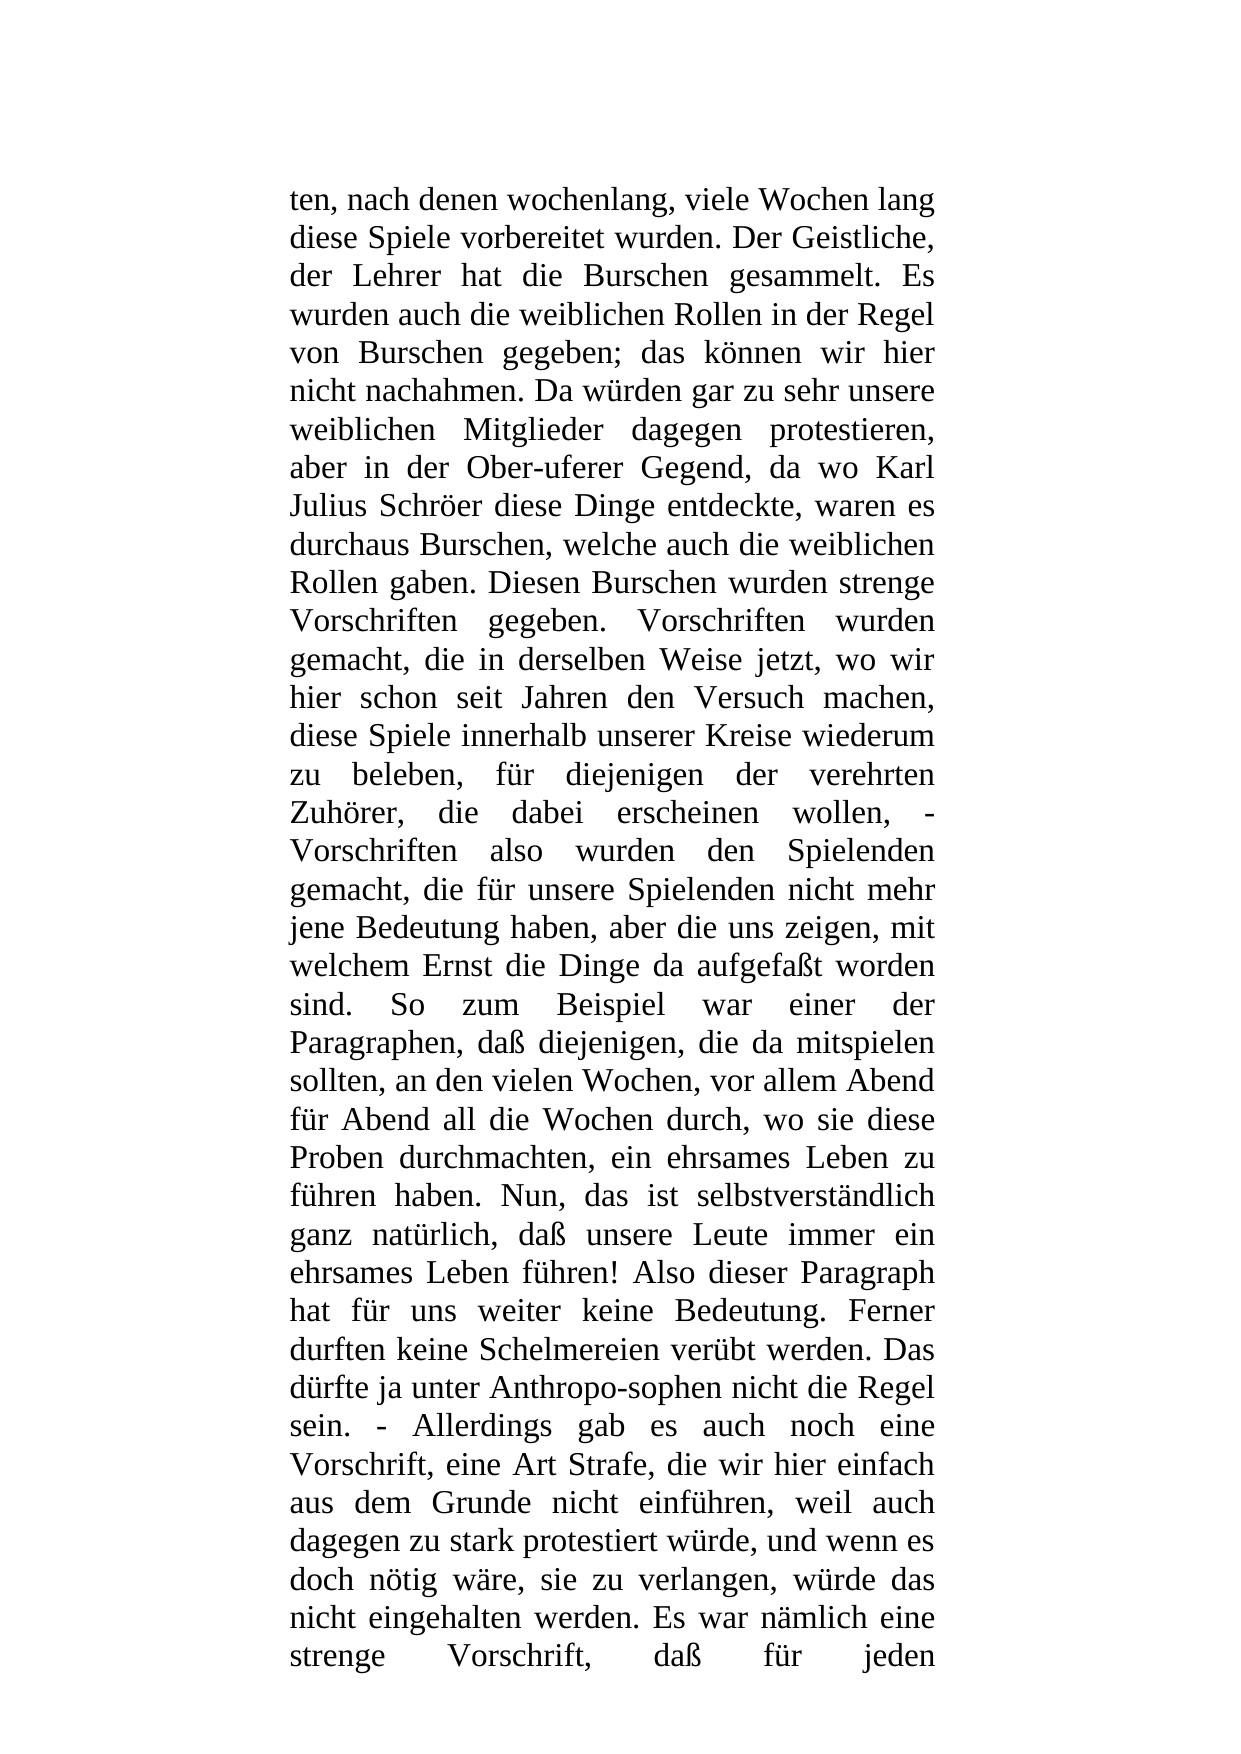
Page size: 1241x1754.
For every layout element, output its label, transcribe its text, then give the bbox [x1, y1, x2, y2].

text ten, nach denen wochenlang, viele Wochen lang diese Spiele vorbereitet wurden. Der Geistliche, der Lehrer hat die Burschen gesammelt. Es wurden auch die weiblichen Rollen in der Regel von Burschen gegeben; das können wir hier nicht nachahmen. Da würden gar zu sehr unsere weiblichen Mitglieder dagegen protestieren, aber in der Ober-uferer Gegend, da wo Karl Julius Schröer diese Dinge entdeckte, waren es durchaus Burschen, welche auch die weiblichen Rollen gaben. Diesen Burschen wurden strenge Vorschriften gegeben. Vorschriften wurden gemacht, die in derselben Weise jetzt, wo wir hier schon seit Jahren den Versuch machen, diese Spiele innerhalb unserer Kreise wiederum zu beleben, für diejenigen der verehrten Zuhörer, die dabei erscheinen wollen, -Vorschriften also wurden den Spielenden gemacht, die für unsere Spielenden nicht mehr jene Bedeutung haben, aber die uns zeigen, mit welchem Ernst die Dinge da aufgefaßt worden sind. So zum Beispiel war einer der Paragraphen, daß diejenigen, die da mitspielen sollten, an den vielen Wochen, vor allem Abend für Abend all die Wochen durch, wo sie diese Proben durchmachten, ein ehrsames Leben zu führen haben. Nun, das ist selbstverständlich ganz natürlich, daß unsere Leute immer ein ehrsames Leben führen! Also dieser Paragraph hat für uns weiter keine Bedeutung. Ferner durften keine Schelmereien verübt werden. Das dürfte ja unter Anthropo-sophen nicht die Regel sein. - Allerdings gab es auch noch eine Vorschrift, eine Art Strafe, die wir hier einfach aus dem Grunde nicht einführen, weil auch dagegen zu stark protestiert würde, und wenn es doch nötig wäre, sie zu verlangen, würde das nicht eingehalten werden. Es war nämlich eine strenge Vorschrift, daß für jeden [289, 179, 936, 1674]
